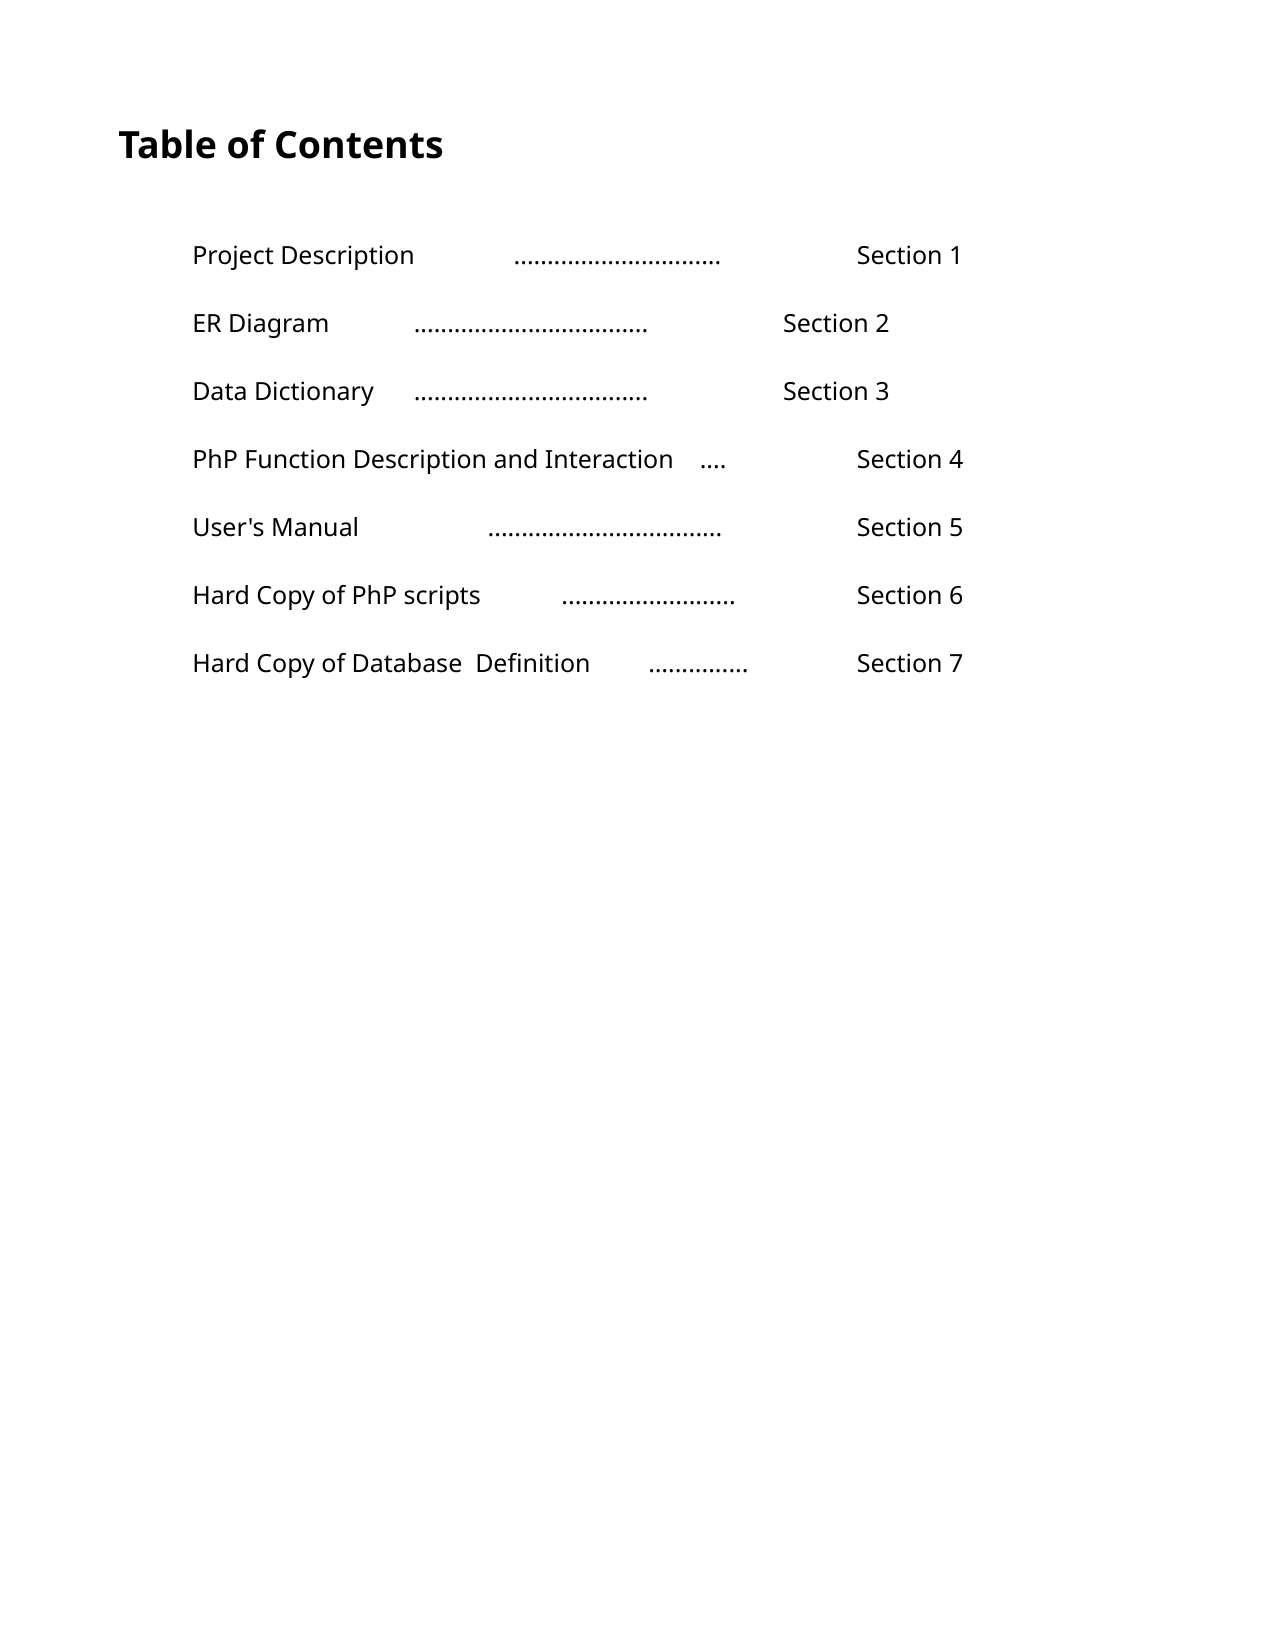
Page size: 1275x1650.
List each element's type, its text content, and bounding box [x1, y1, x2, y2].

text ER Diagram ................................... Section 2 [118, 305, 1157, 339]
text Project Description ............................... Section 1 [118, 237, 1157, 271]
text Data Dictionary ................................... Section 3 [118, 373, 1157, 408]
text Hard Copy of PhP scripts .......................... Section 6 [118, 578, 1157, 612]
text Hard Copy of Database Definition …............ Section 7 [118, 646, 1157, 680]
text PhP Function Description and Interaction .... Section 4 [118, 442, 1157, 476]
text User's Manual ................................... Section 5 [118, 510, 1157, 544]
subtitle Table of Contents [118, 118, 1157, 169]
